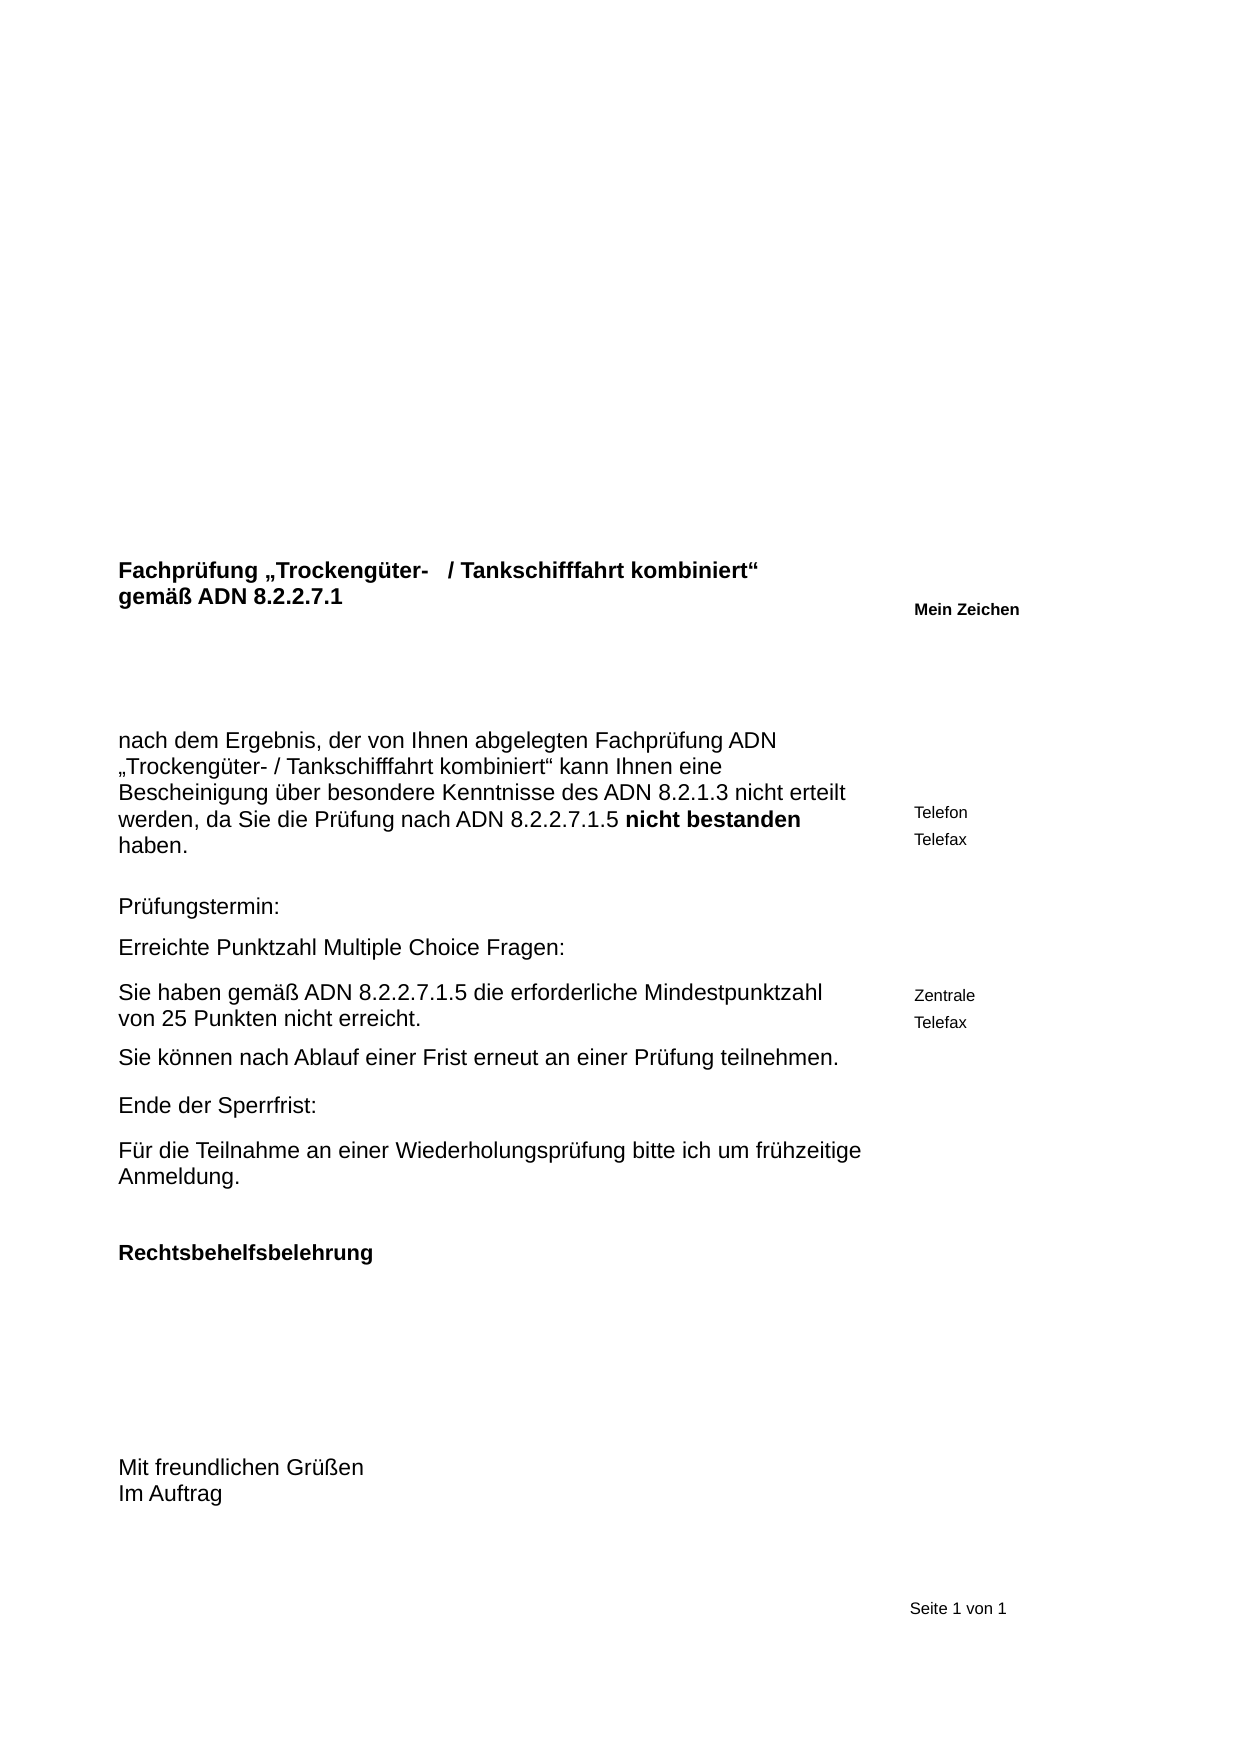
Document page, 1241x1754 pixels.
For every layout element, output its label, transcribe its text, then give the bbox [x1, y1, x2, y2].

text Prüfungstermin: [118, 883, 862, 925]
text Für die Teilnahme an einer Wiederholungsprüfung bitte ich um frühzeitige Anmeldung. [118, 1137, 862, 1190]
text Im Auftrag [118, 1480, 862, 1507]
text Ende der Sperrfrist: [118, 1083, 317, 1124]
text Fachprüfung „Trockengüter- / Tankschifffahrt kombiniert“ [118, 557, 862, 583]
text nach dem Ergebnis, der von Ihnen abgelegten Fachprüfung ADN „Trockengüter- / Tankschifffahrt kombiniert“ kann Ihnen eine Bescheinigung über besondere Kenntnisse des ADN 8.2.1.3 nicht erteilt werden, da Sie die Prüfung nach ADN 8.2.2.7.1.5 nicht bestanden haben. [118, 727, 862, 858]
text Sie können nach Ablauf einer Frist erneut an einer Prüfung teilnehmen. [118, 1044, 862, 1071]
text Seite 1 von 1 [909, 1599, 1175, 1618]
text Telefax [909, 826, 983, 853]
text Telefax [909, 1009, 983, 1036]
text Rechtsbehelfsbelehrung [118, 1240, 862, 1265]
text Mit freundlichen Grüßen [118, 1454, 862, 1480]
text Zentrale [909, 982, 983, 1009]
text Mein Zeichen [909, 597, 1175, 618]
text [843, 1083, 862, 1124]
text Telefon [909, 799, 983, 826]
text Erreichte Punktzahl Multiple Choice Fragen: [118, 925, 565, 966]
text gemäß ADN 8.2.2.7.1 [118, 583, 862, 609]
text Sie haben gemäß ADN 8.2.2.7.1.5 die erforderliche Mindestpunktzahl von 25 Punkten nicht erreicht. [118, 979, 862, 1032]
